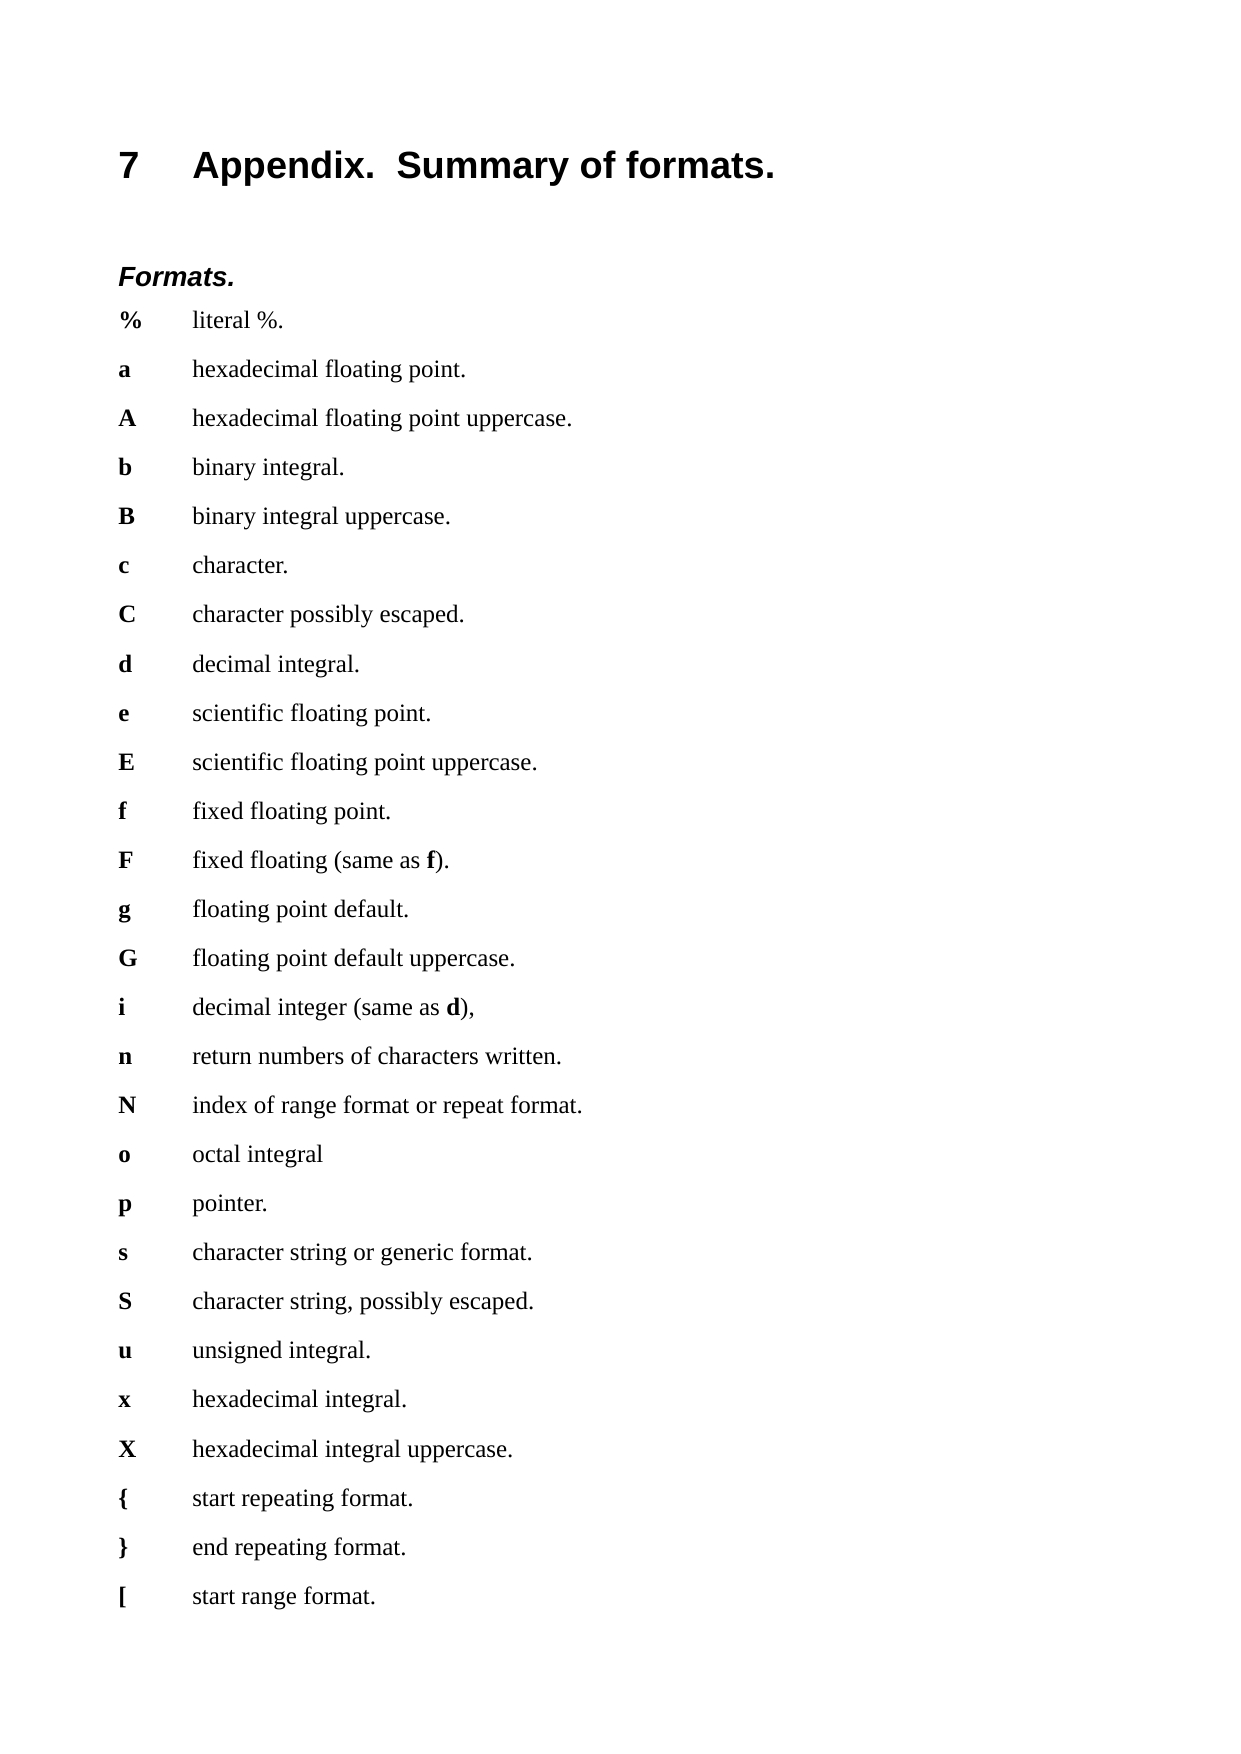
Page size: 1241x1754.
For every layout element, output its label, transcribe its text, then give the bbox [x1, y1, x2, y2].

text n return numbers of characters written. [118, 1041, 1122, 1070]
text o octal integral [118, 1139, 1122, 1168]
subtitle Appendix. Summary of formats. [118, 143, 1122, 187]
text s character string or generic format. [118, 1237, 1122, 1266]
text G floating point default uppercase. [118, 943, 1122, 972]
text A hexadecimal floating point uppercase. [118, 403, 1122, 432]
text p pointer. [118, 1188, 1122, 1217]
text a hexadecimal floating point. [118, 354, 1122, 383]
text x hexadecimal integral. [118, 1384, 1122, 1413]
text C character possibly escaped. [118, 599, 1122, 628]
text N index of range format or repeat format. [118, 1090, 1122, 1119]
text % literal %. [118, 305, 1122, 334]
text c character. [118, 551, 1122, 579]
text i decimal integer (same as d), [118, 992, 1122, 1021]
text E scientific floating point uppercase. [118, 747, 1122, 776]
text f fixed floating point. [118, 796, 1122, 824]
text } end repeating format. [118, 1532, 1122, 1561]
text F fixed floating (same as f). [118, 845, 1122, 874]
text { start repeating format. [118, 1483, 1122, 1511]
text [ start range format. [118, 1581, 1122, 1609]
text g floating point default. [118, 894, 1122, 923]
text b binary integral. [118, 452, 1122, 481]
text S character string, possibly escaped. [118, 1286, 1122, 1315]
text d decimal integral. [118, 649, 1122, 677]
text B binary integral uppercase. [118, 501, 1122, 530]
text u unsigned integral. [118, 1336, 1122, 1364]
text e scientific floating point. [118, 698, 1122, 726]
text X hexadecimal integral uppercase. [118, 1434, 1122, 1462]
subtitle Formats. [118, 261, 1122, 293]
